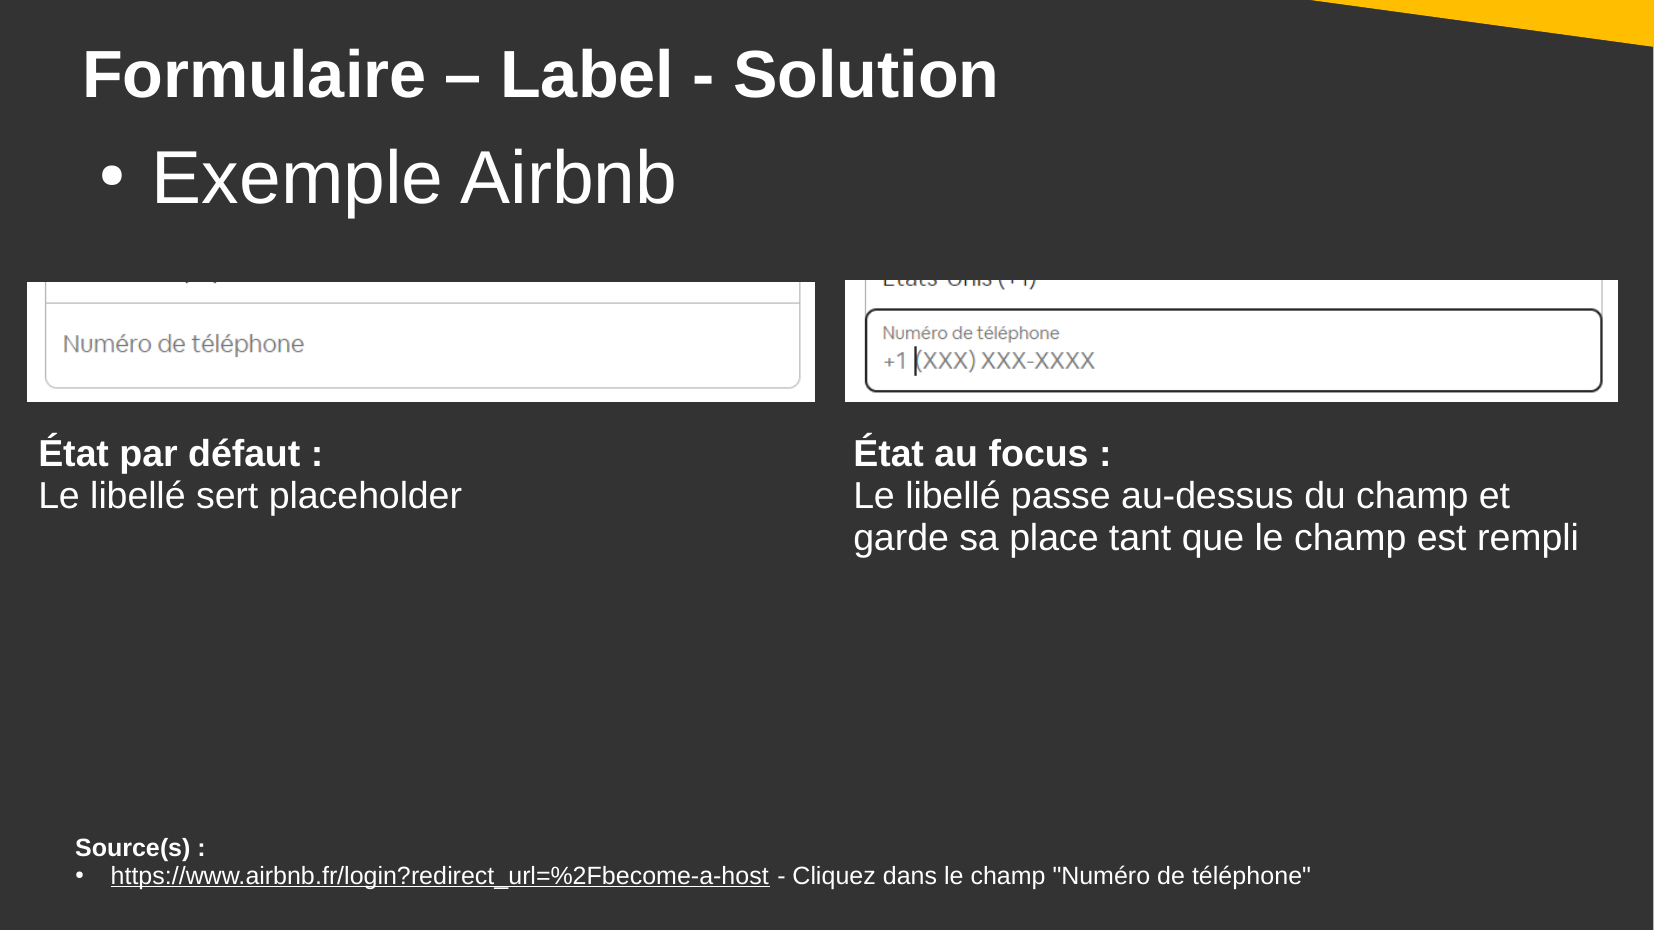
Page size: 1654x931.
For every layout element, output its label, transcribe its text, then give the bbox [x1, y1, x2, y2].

text_box [1310, 0, 1654, 47]
text_box État par défaut : Le libellé sert placeholder [23, 424, 734, 566]
picture [845, 280, 1618, 402]
text_box État au focus : Le libellé passe au-dessus du champ et garde sa place tant que le champ est rempli [838, 424, 1595, 608]
title Formulaire – Label - Solution [82, 37, 1571, 114]
list Exemple Airbnb [80, 135, 1620, 225]
text_box Source(s) : https://www.airbnb.fr/login?redirect_url=%2Fbecome-a-host - Cliquez dans le champ "Numéro de téléphone" [60, 826, 1546, 898]
picture [27, 282, 815, 402]
